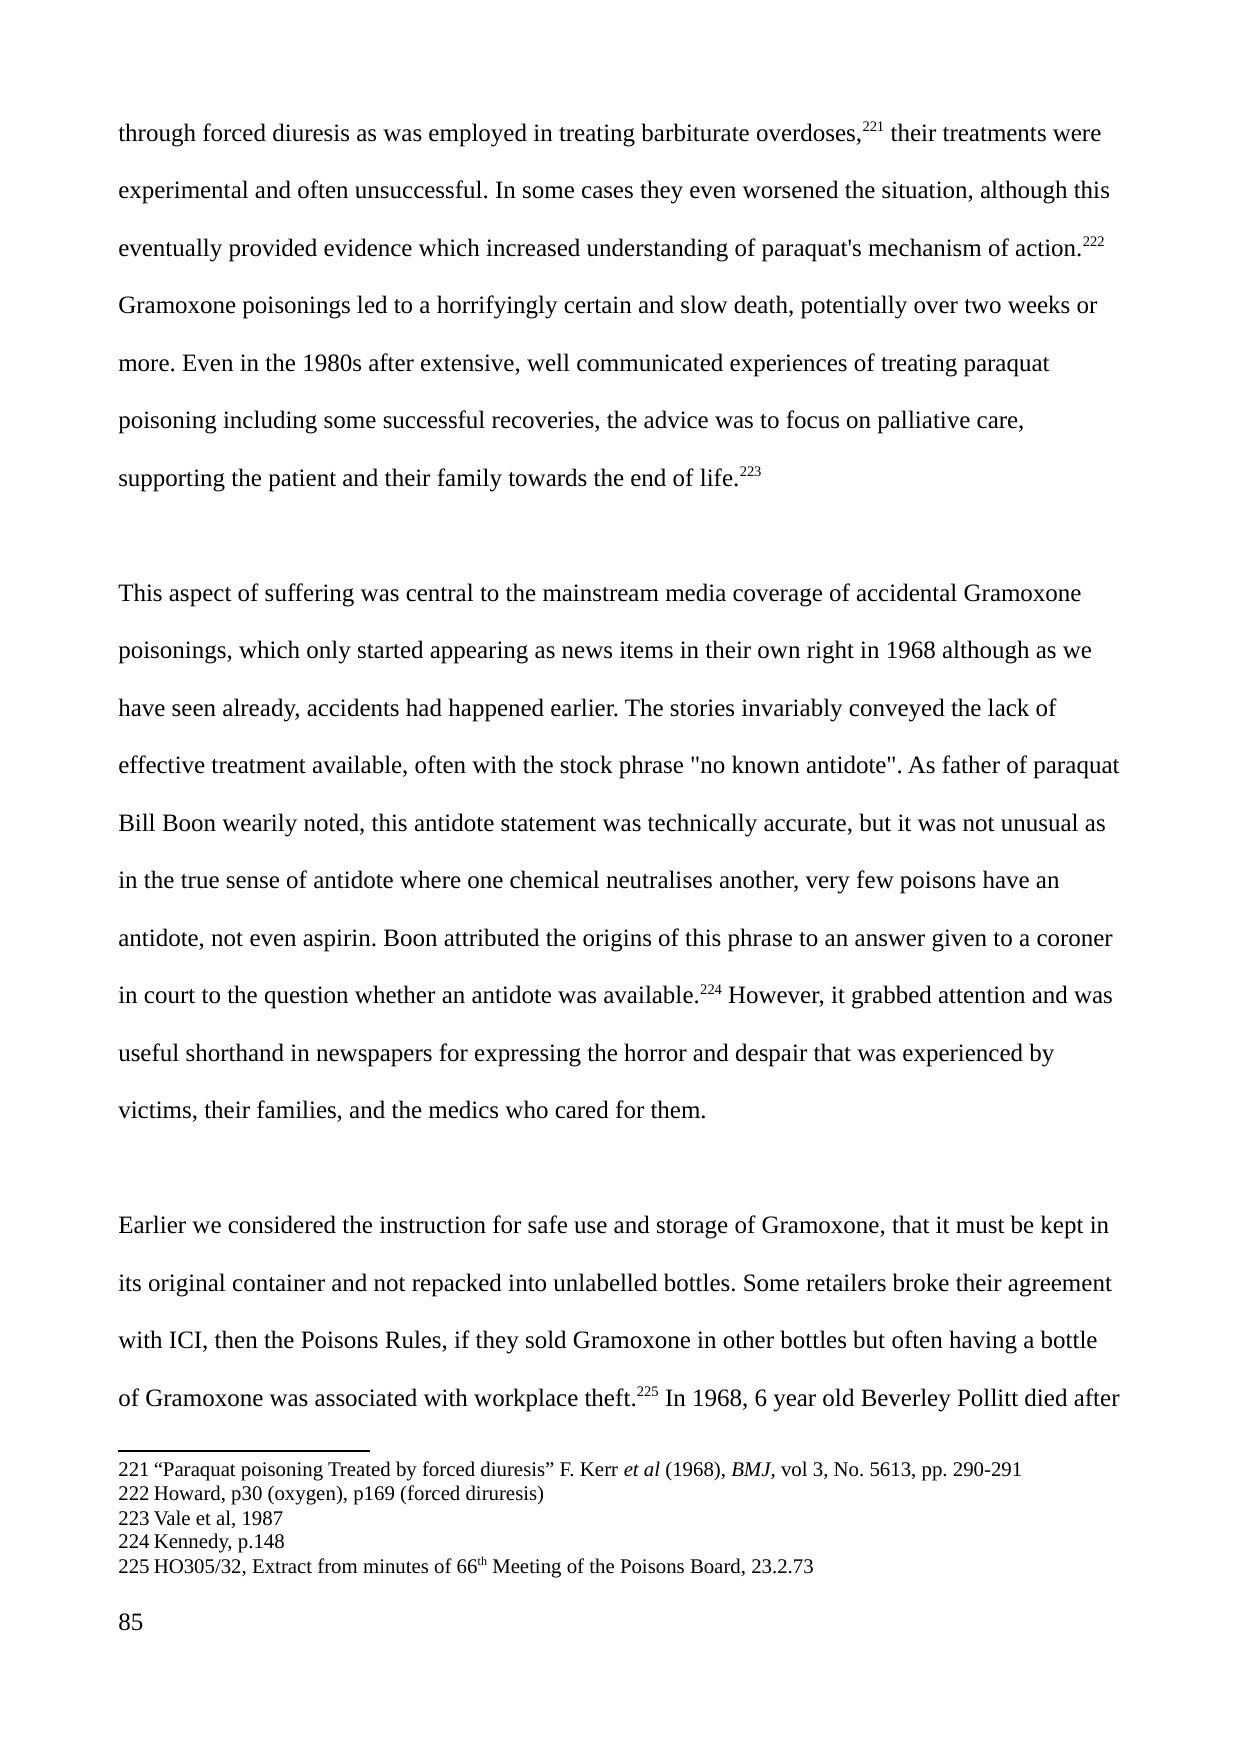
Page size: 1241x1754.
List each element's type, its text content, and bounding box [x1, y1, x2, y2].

text Kennedy, p.148 [118, 1529, 1122, 1553]
text “Paraquat poisoning Treated by forced diuresis” F. Kerr et al (1968), BMJ, vol 3, No. 5613, pp. 290-291 [118, 1457, 1122, 1481]
text through forced diuresis as was employed in treating barbiturate overdoses, their treatments were experimental and often unsuccessful. In some cases they even worsened the situation, although this eventually provided evidence which increased understanding of paraquat's mechanism of action. Gramoxone poisonings led to a horrifyingly certain and slow death, potentially over two weeks or more. Even in the 1980s after extensive, well communicated experiences of treating paraquat poisoning including some successful recoveries, the advice was to focus on palliative care, supporting the patient and their family towards the end of life. [118, 118, 1122, 492]
text Howard, p30 (oxygen), p169 (forced diruresis) [118, 1481, 1122, 1505]
text HO305/32, Extract from minutes of 66th Meeting of the Poisons Board, 23.2.73 [118, 1553, 1122, 1578]
text Vale et al, 1987 [118, 1505, 1122, 1529]
text This aspect of suffering was central to the mainstream media coverage of accidental Gramoxone poisonings, which only started appearing as news items in their own right in 1968 although as we have seen already, accidents had happened earlier. The stories invariably conveyed the lack of effective treatment available, often with the stock phrase "no known antidote". As father of paraquat Bill Boon wearily noted, this antidote statement was technically accurate, but it was not unusual as in the true sense of antidote where one chemical neutralises another, very few poisons have an antidote, not even aspirin. Boon attributed the origins of this phrase to an answer given to a coroner in court to the question whether an antidote was available. However, it grabbed attention and was useful shorthand in newspapers for expressing the horror and despair that was experienced by victims, their families, and the medics who cared for them. [118, 578, 1122, 1124]
text Earlier we considered the instruction for safe use and storage of Gramoxone, that it must be kept in its original container and not repacked into unlabelled bottles. Some retailers broke their agreement with ICI, then the Poisons Rules, if they sold Gramoxone in other bottles but often having a bottle of Gramoxone was associated with workplace theft. In 1968, 6 year old Beverley Pollitt died after [118, 1211, 1122, 1412]
